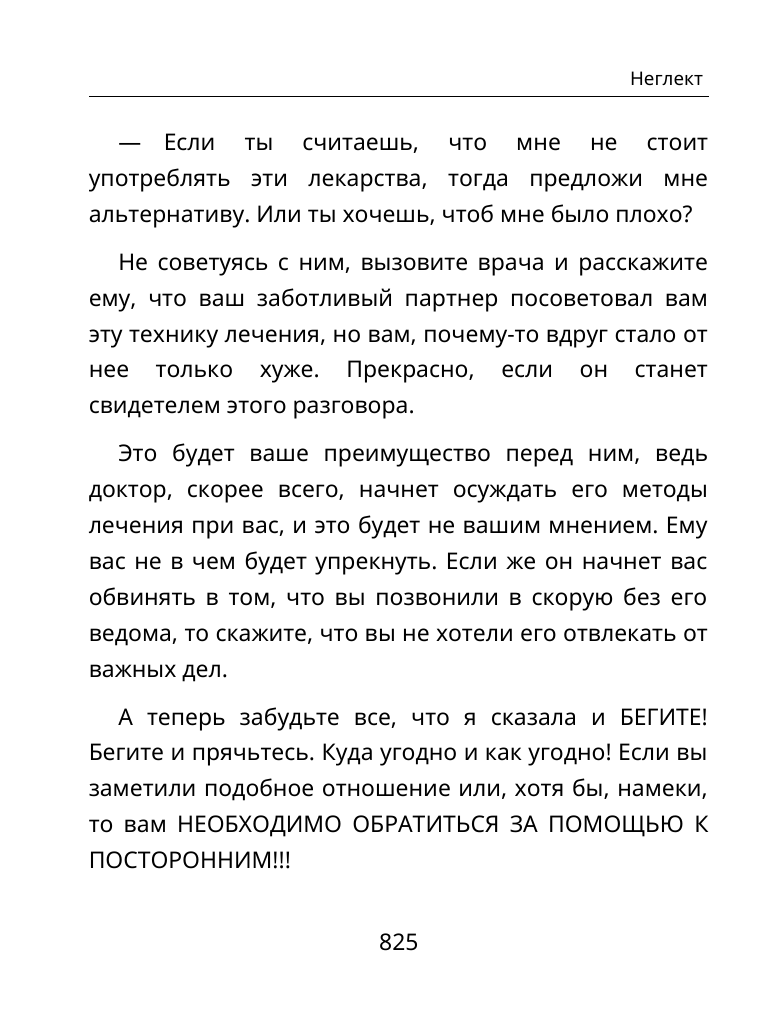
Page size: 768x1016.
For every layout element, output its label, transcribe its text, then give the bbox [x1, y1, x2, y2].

text Это будет ваше преимущество перед ним, ведь доктор, скорее всего, начнет осуждать его методы лечения при вас, и это будет не вашим мнением. Ему вас не в чем будет упрекнуть. Если же он начнет вас обвинять в том, что вы позвонили в скорую без его ведома, то скажите, что вы не хотели его отвлекать от важных дел. [88, 437, 709, 684]
text Не советуясь с ним, вызовите врача и расскажите ему, что ваш заботливый партнер посоветовал вам эту технику лечения, но вам, почему-то вдруг стало от нее только хуже. Прекрасно, если он станет свидетелем этого разговора. [88, 246, 709, 421]
list Если ты считаешь, что мне не стоит употреблять эти лекарства, тогда предложи мне альтернативу. Или ты хочешь, чтоб мне было плохо? [88, 126, 709, 229]
text А теперь забудьте все, что я сказала и БЕГИТЕ! Бегите и прячьтесь. Куда угодно и как угодно! Если вы заметили подобное отношение или, хотя бы, намеки, то вам НЕОБХОДИМО ОБРАТИТЬСЯ ЗА ПОМОЩЬЮ К ПОСТОРОННИМ!!! [88, 700, 709, 875]
